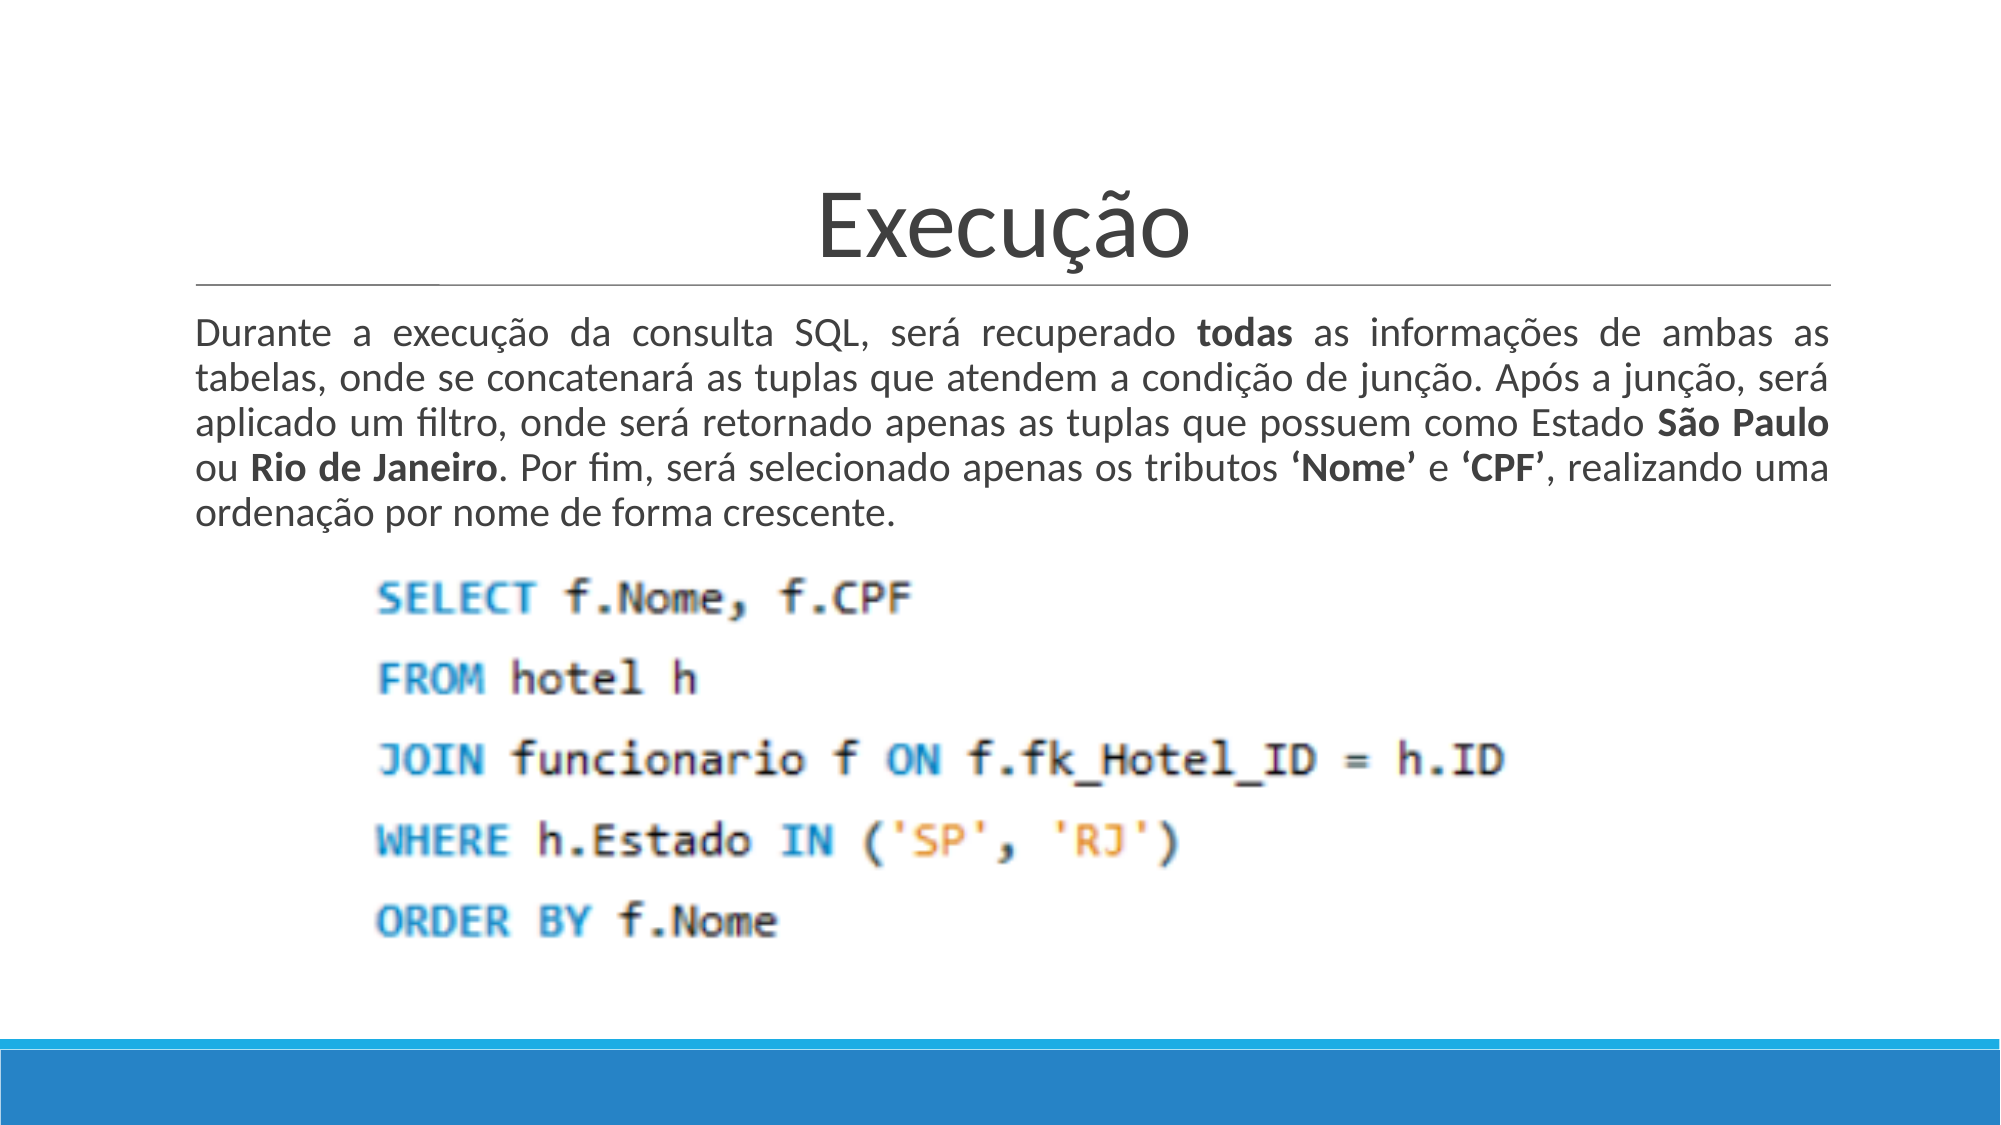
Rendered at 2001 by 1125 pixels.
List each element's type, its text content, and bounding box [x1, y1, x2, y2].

text_box Execução [180, 47, 1830, 285]
picture [354, 560, 1536, 963]
text_box Durante a execução da consulta SQL, será recuperado todas as informações de ambas as tabelas, onde se concatenará as tuplas que atendem a condição de junção. Após a junção, será aplicado um filtro, onde será retornado apenas as tuplas que possuem como Estado São Paulo ou Rio de Janeiro. Por fim, será selecionado apenas os tributos ‘Nome’ e ‘CPF’, realizando uma ordenação por nome de forma crescente. [180, 302, 1830, 963]
